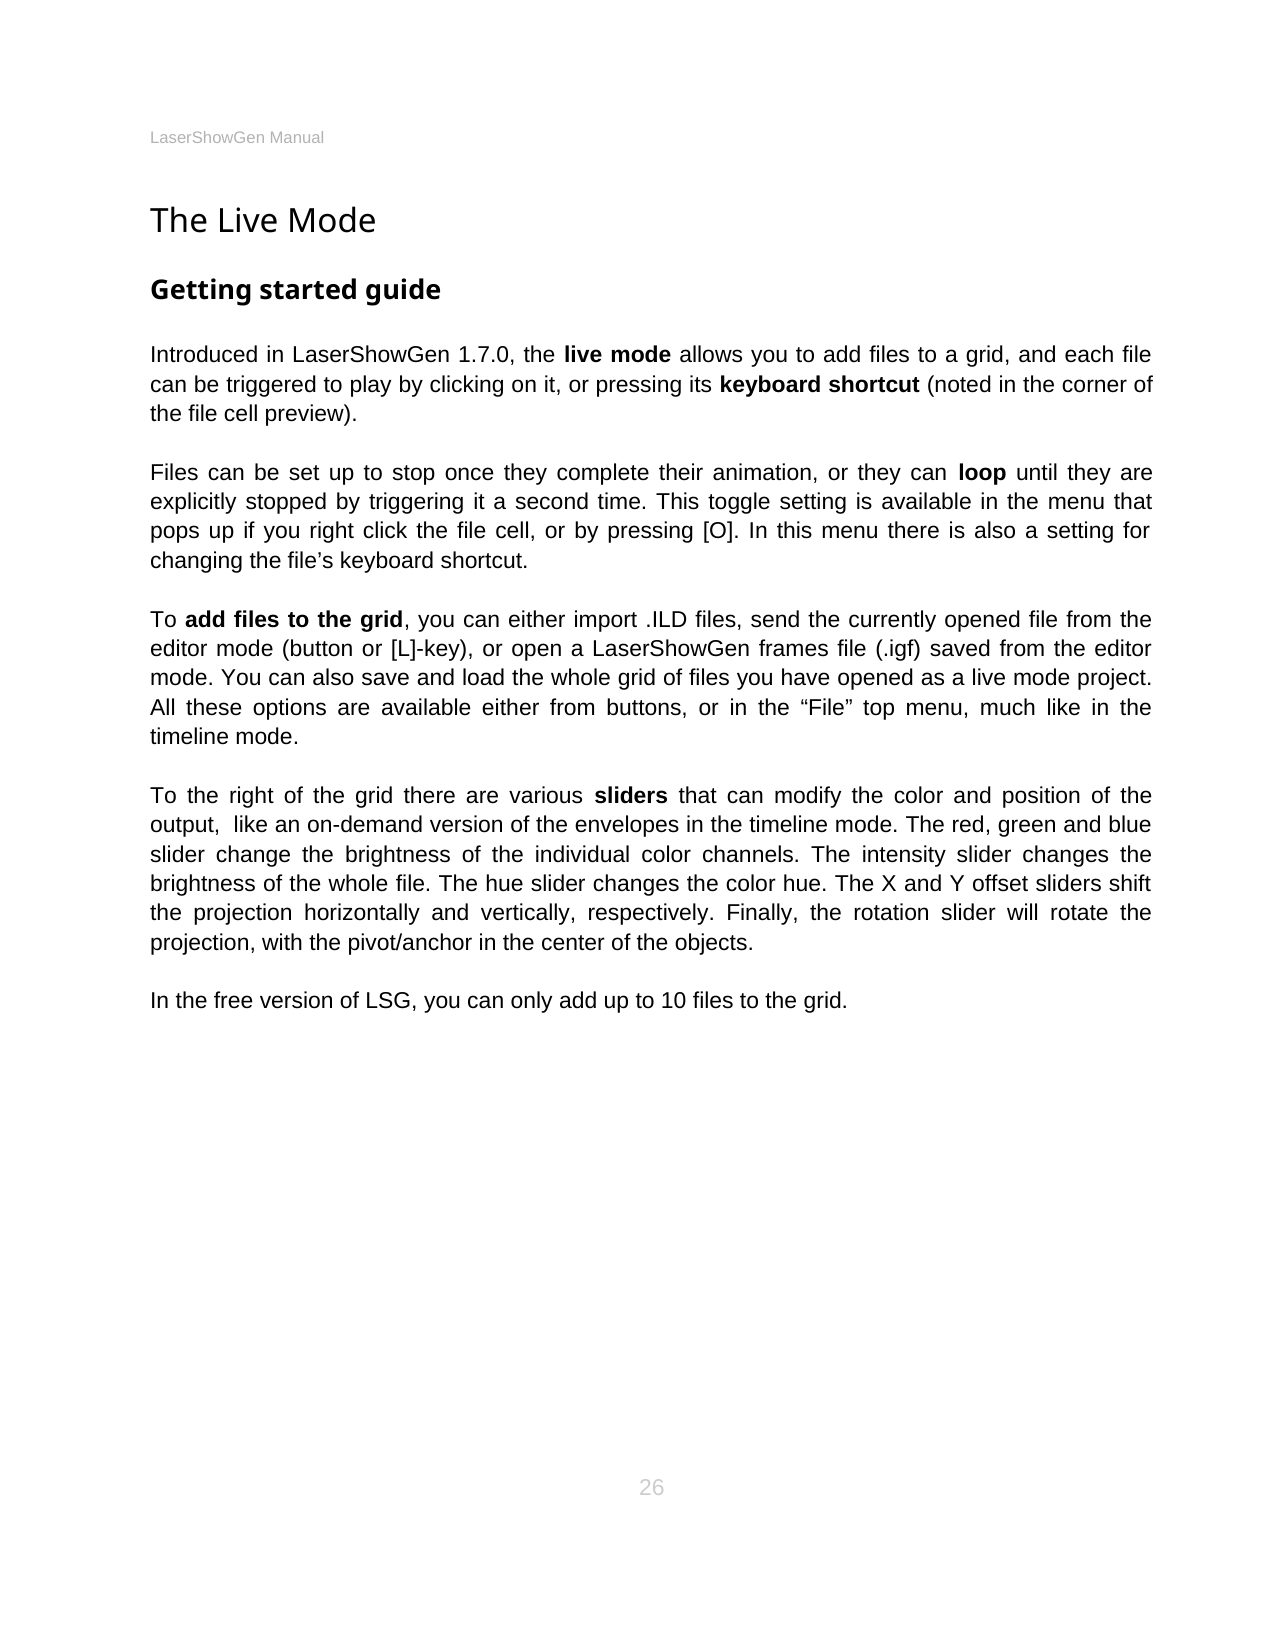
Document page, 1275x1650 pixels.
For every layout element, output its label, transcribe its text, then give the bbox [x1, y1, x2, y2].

text In the free version of LSG, you can only add up to 10 files to the grid. [150, 988, 1153, 1014]
subtitle Getting started guide [150, 270, 1153, 307]
text Files can be set up to stop once they complete their animation, or they can loop until they are explicitly stopped by triggering it a second time. This toggle setting is available in the menu that pops up if you right click the file cell, or by pressing [O]. In this menu there is also a setting for changing the file’s keyboard shortcut. [150, 430, 1153, 573]
text To the right of the grid there are various sliders that can modify the color and position of the output, like an on-demand version of the envelopes in the timeline mode. The red, green and blue slider change the brightness of the individual color channels. The intensity slider changes the brightness of the whole file. The hue slider changes the color hue. The X and Y offset sliders shift the projection horizontally and vertically, respectively. Finally, the rotation slider will rotate the projection, with the pivot/anchor in the center of the objects. [150, 782, 1153, 955]
subtitle The Live Mode [150, 197, 1153, 242]
text To add files to the grid, you can either import .ILD files, send the currently opened file from the editor mode (button or [L]-key), or open a LaserShowGen frames file (.igf) saved from the editor mode. You can also save and load the whole grid of files you have opened as a live mode project. All these options are available either from buttons, or in the “File” top menu, much like in the timeline mode. [150, 606, 1153, 749]
text Introduced in LaserShowGen 1.7.0, the live mode allows you to add files to a grid, and each file can be triggered to play by clicking on it, or pressing its keyboard shortcut (noted in the corner of the file cell preview). [150, 342, 1153, 426]
